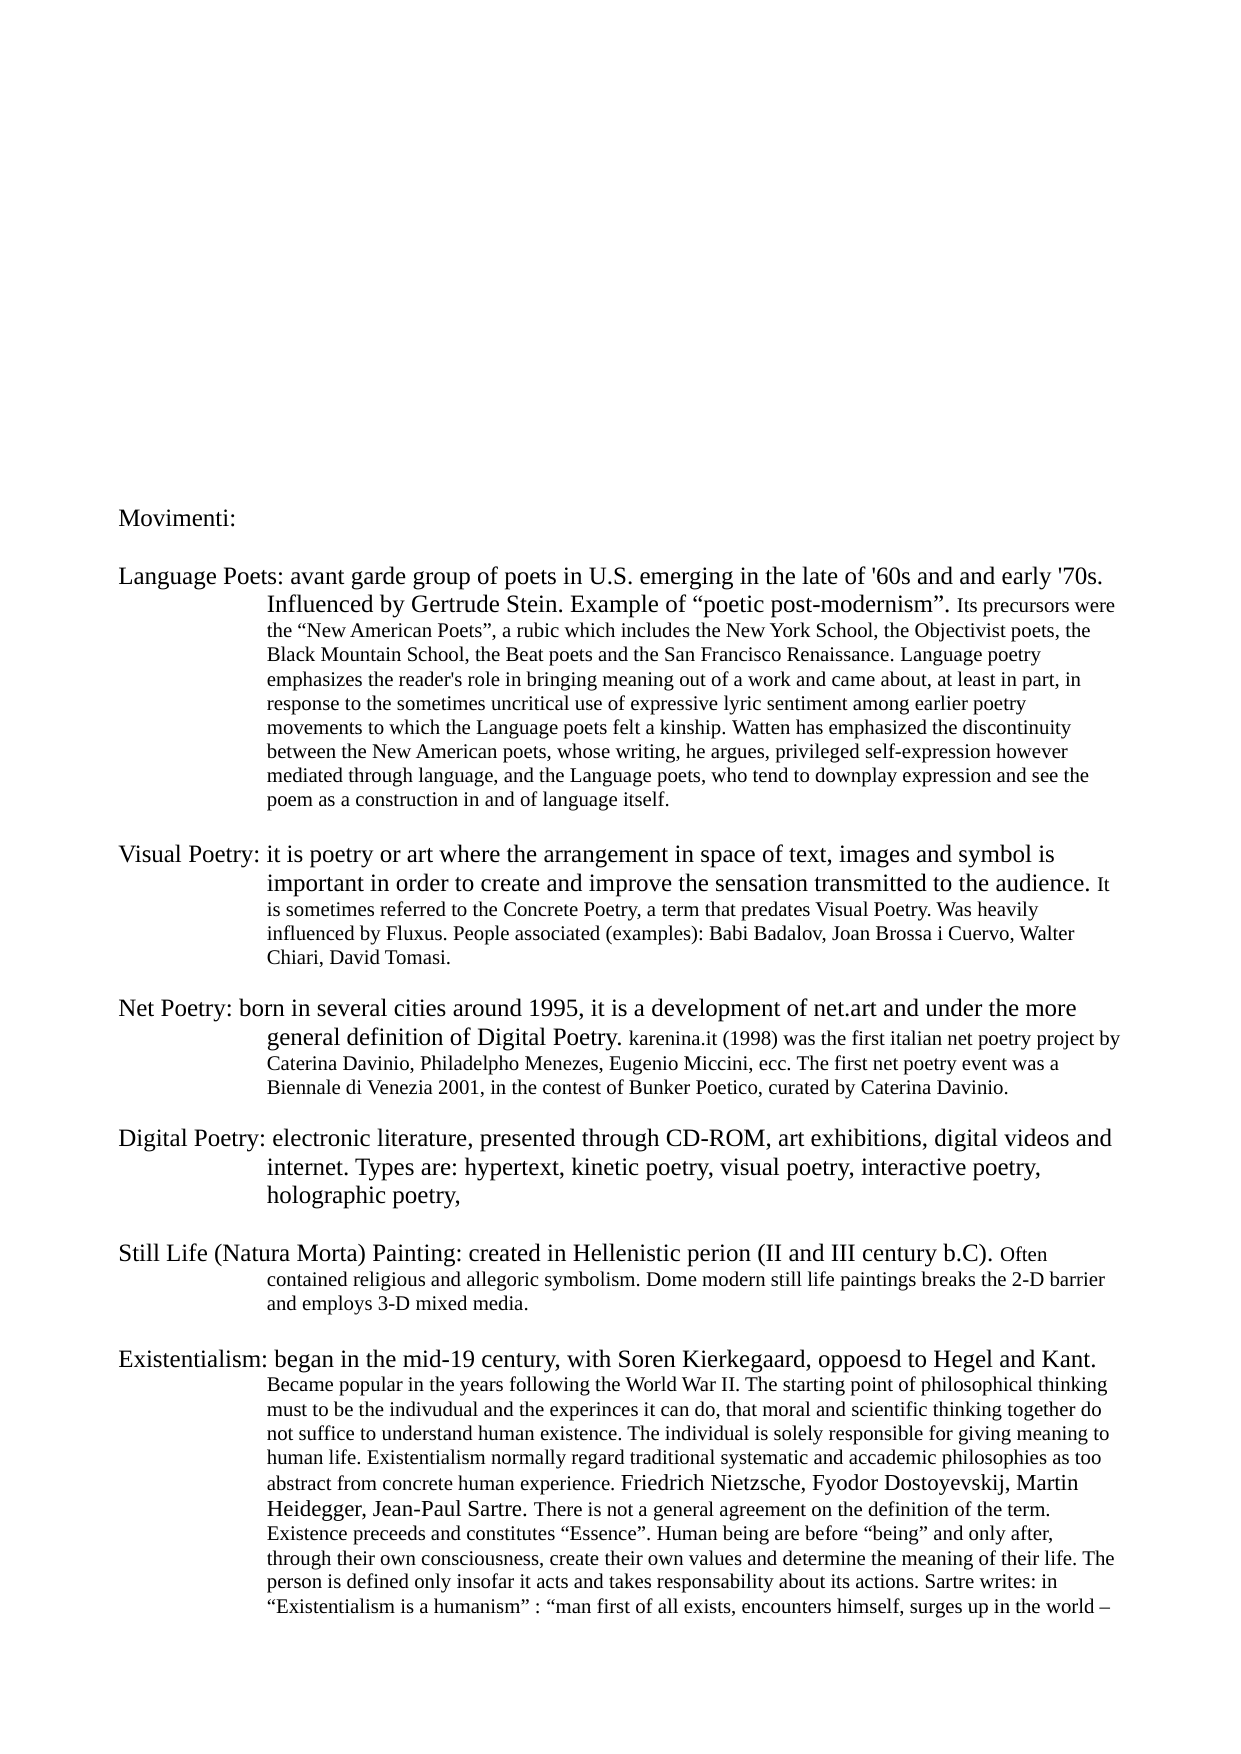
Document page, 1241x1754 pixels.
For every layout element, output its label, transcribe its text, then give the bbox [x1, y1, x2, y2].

text Still Life (Natura Morta) Painting: created in Hellenistic perion (II and III century b.C). Often contained religious and allegoric symbolism. Dome modern still life paintings breaks the 2-D barrier and employs 3-D mixed media. [118, 1238, 1122, 1315]
text Digital Poetry: electronic literature, presented through CD-ROM, art exhibitions, digital videos and internet. Types are: hypertext, kinetic poetry, visual poetry, interactive poetry, holographic poetry, [118, 1123, 1122, 1209]
text Visual Poetry: it is poetry or art where the arrangement in space of text, images and symbol is important in order to create and improve the sensation transmitted to the audience. It is sometimes referred to the Concrete Poetry, a term that predates Visual Poetry. Was heavily influenced by Fluxus. People associated (examples): Babi Badalov, Joan Brossa i Cuervo, Walter Chiari, David Tomasi. [118, 839, 1122, 969]
text Net Poetry: born in several cities around 1995, it is a development of net.art and under the more general definition of Digital Poetry. karenina.it (1998) was the first italian net poetry project by Caterina Davinio, Philadelpho Menezes, Eugenio Miccini, ecc. The first net poetry event was a Biennale di Venezia 2001, in the contest of Bunker Poetico, curated by Caterina Davinio. [118, 993, 1122, 1099]
text Language Poets: avant garde group of poets in U.S. emerging in the late of '60s and and early '70s. Influenced by Gertrude Stein. Example of “poetic post-modernism”. Its precursors were the “New American Poets”, a rubic which includes the New York School, the Objectivist poets, the Black Mountain School, the Beat poets and the San Francisco Renaissance. Language poetry emphasizes the reader's role in bringing meaning out of a work and came about, at least in part, in response to the sometimes uncritical use of expressive lyric sentiment among earlier poetry movements to which the Language poets felt a kinship. Watten has emphasized the discontinuity between the New American poets, whose writing, he argues, privileged self-expression however mediated through language, and the Language poets, who tend to downplay expression and see the poem as a construction in and of language itself. [118, 561, 1122, 811]
text Existentialism: began in the mid-19 century, with Soren Kierkegaard, oppoesd to Hegel and Kant. Became popular in the years following the World War II. The starting point of philosophical thinking must to be the indivudual and the experinces it can do, that moral and scientific thinking together do not suffice to understand human existence. The individual is solely responsible for giving meaning to human life. Existentialism normally regard traditional systematic and accademic philosophies as too abstract from concrete human experience. Friedrich Nietzsche, Fyodor Dostoyevskij, Martin Heidegger, Jean-Paul Sartre. There is not a general agreement on the definition of the term. Existence preceeds and constitutes “Essence”. Human being are before “being” and only after, through their own consciousness, create their own values and determine the meaning of their life. The person is defined only insofar it acts and takes responsability about its actions. Sartre writes: in “Existentialism is a humanism” : “man first of all exists, encounters himself, surges up in the world – [118, 1344, 1122, 1618]
text Movimenti: [118, 503, 1122, 532]
